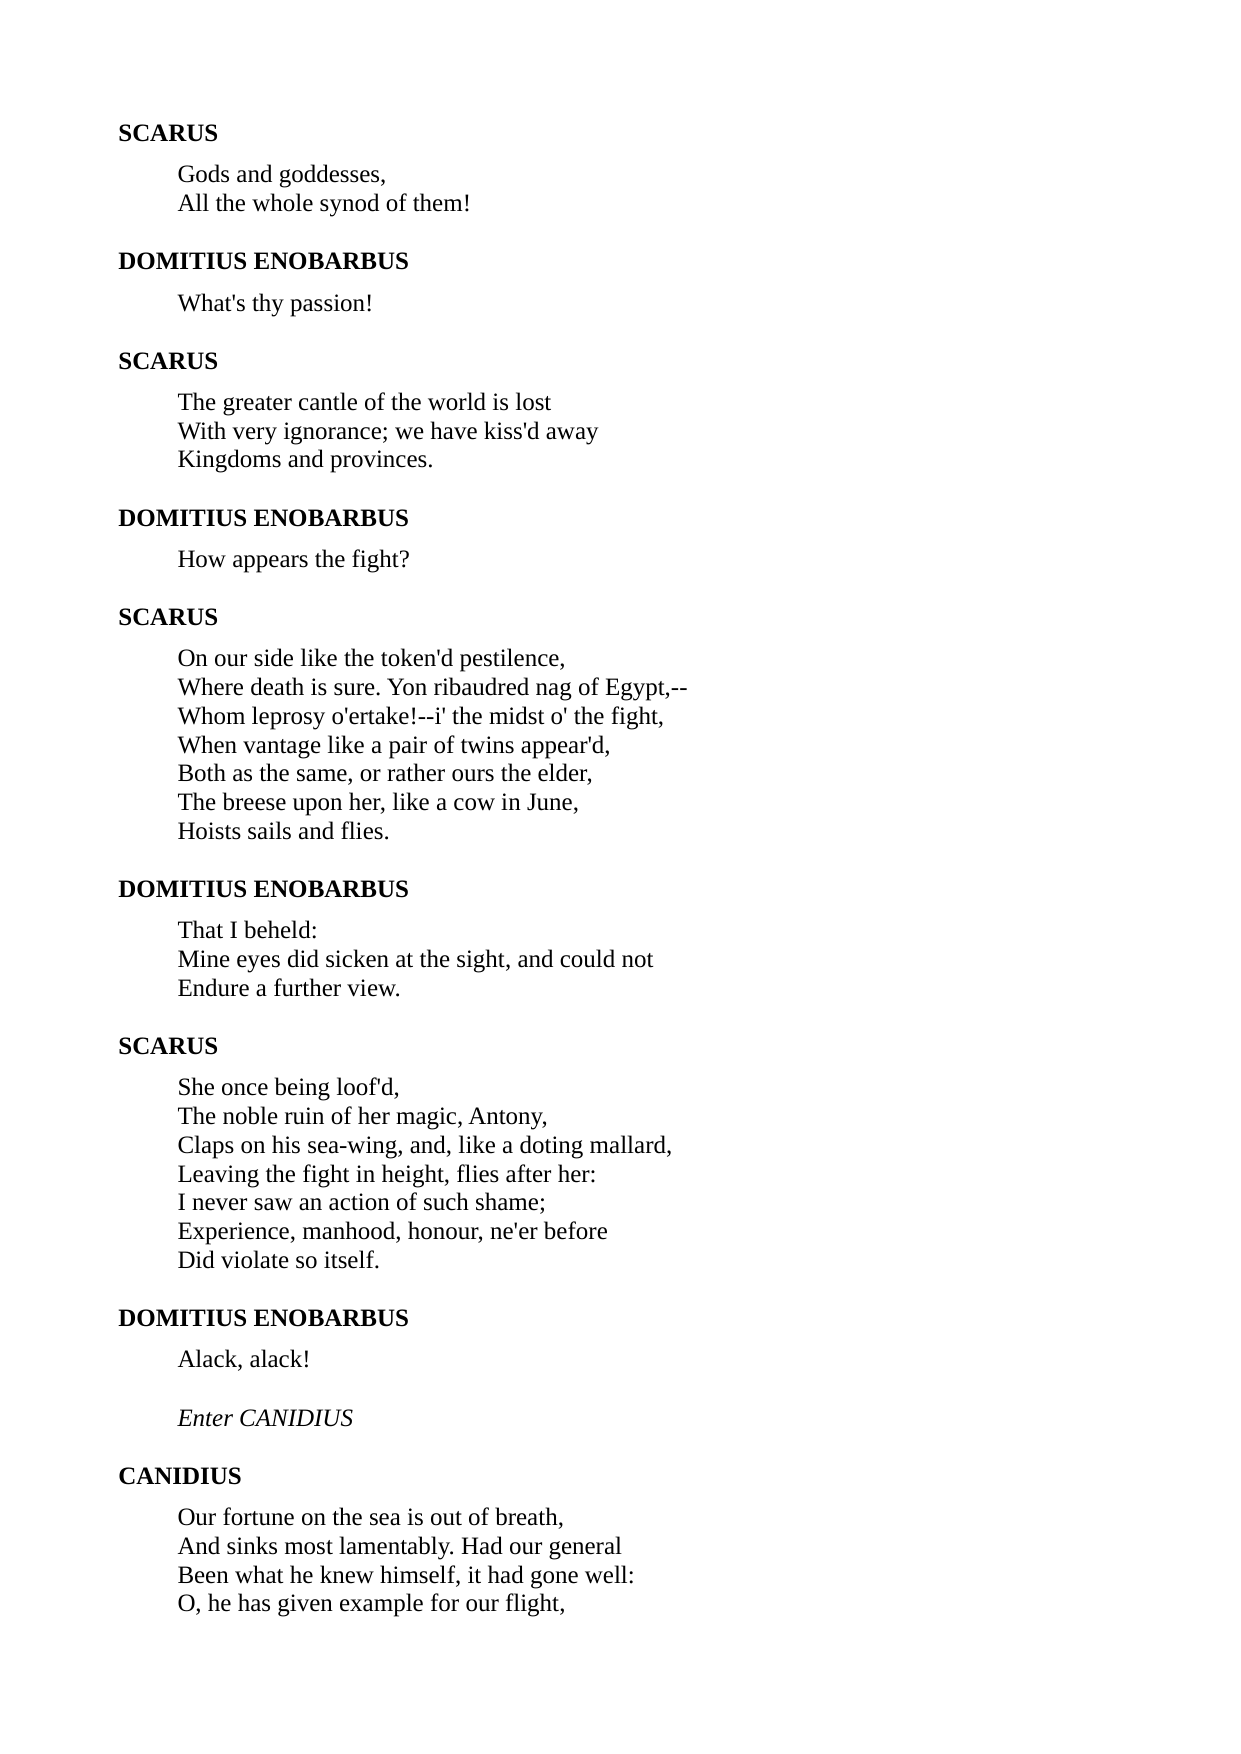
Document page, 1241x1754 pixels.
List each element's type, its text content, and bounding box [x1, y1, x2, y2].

text DOMITIUS ENOBARBUS [118, 503, 1122, 532]
text The greater cantle of the world is lost With very ignorance; we have kiss'd away Kingdoms and provinces. [177, 387, 1063, 473]
text DOMITIUS ENOBARBUS [118, 874, 1122, 903]
text That I beheld: Mine eyes did sicken at the sight, and could not Endure a further view. [177, 916, 1063, 1002]
text SCARUS [118, 602, 1122, 631]
text SCARUS [118, 118, 1122, 147]
text DOMITIUS ENOBARBUS [118, 1303, 1122, 1332]
text How appears the fight? [177, 544, 1063, 573]
text SCARUS [118, 346, 1122, 374]
text Enter CANIDIUS [177, 1403, 1063, 1431]
text What's thy passion! [177, 288, 1063, 316]
text She once being loof'd, The noble ruin of her magic, Antony, Claps on his sea-wing, and, like a doting mallard, Leaving the fight in height, flies after her: I never saw an action of such shame; Experience, manhood, honour, ne'er before Did violate so itself. [177, 1072, 1063, 1274]
text Alack, alack! [177, 1344, 1063, 1373]
text DOMITIUS ENOBARBUS [118, 246, 1122, 275]
text Our fortune on the sea is out of breath, And sinks most lamentably. Had our general Been what he knew himself, it had gone well: O, he has given example for our flight, [177, 1502, 1063, 1617]
text Gods and goddesses, All the whole synod of them! [177, 159, 1063, 217]
text CANIDIUS [118, 1461, 1122, 1490]
text On our side like the token'd pestilence, Where death is sure. Yon ribaudred nag of Egypt,-- Whom leprosy o'ertake!--i' the midst o' the fight, When vantage like a pair of twins appear'd, Both as the same, or rather ours the elder, The breese upon her, like a cow in June, Hoists sails and flies. [177, 643, 1063, 845]
text SCARUS [118, 1031, 1122, 1060]
